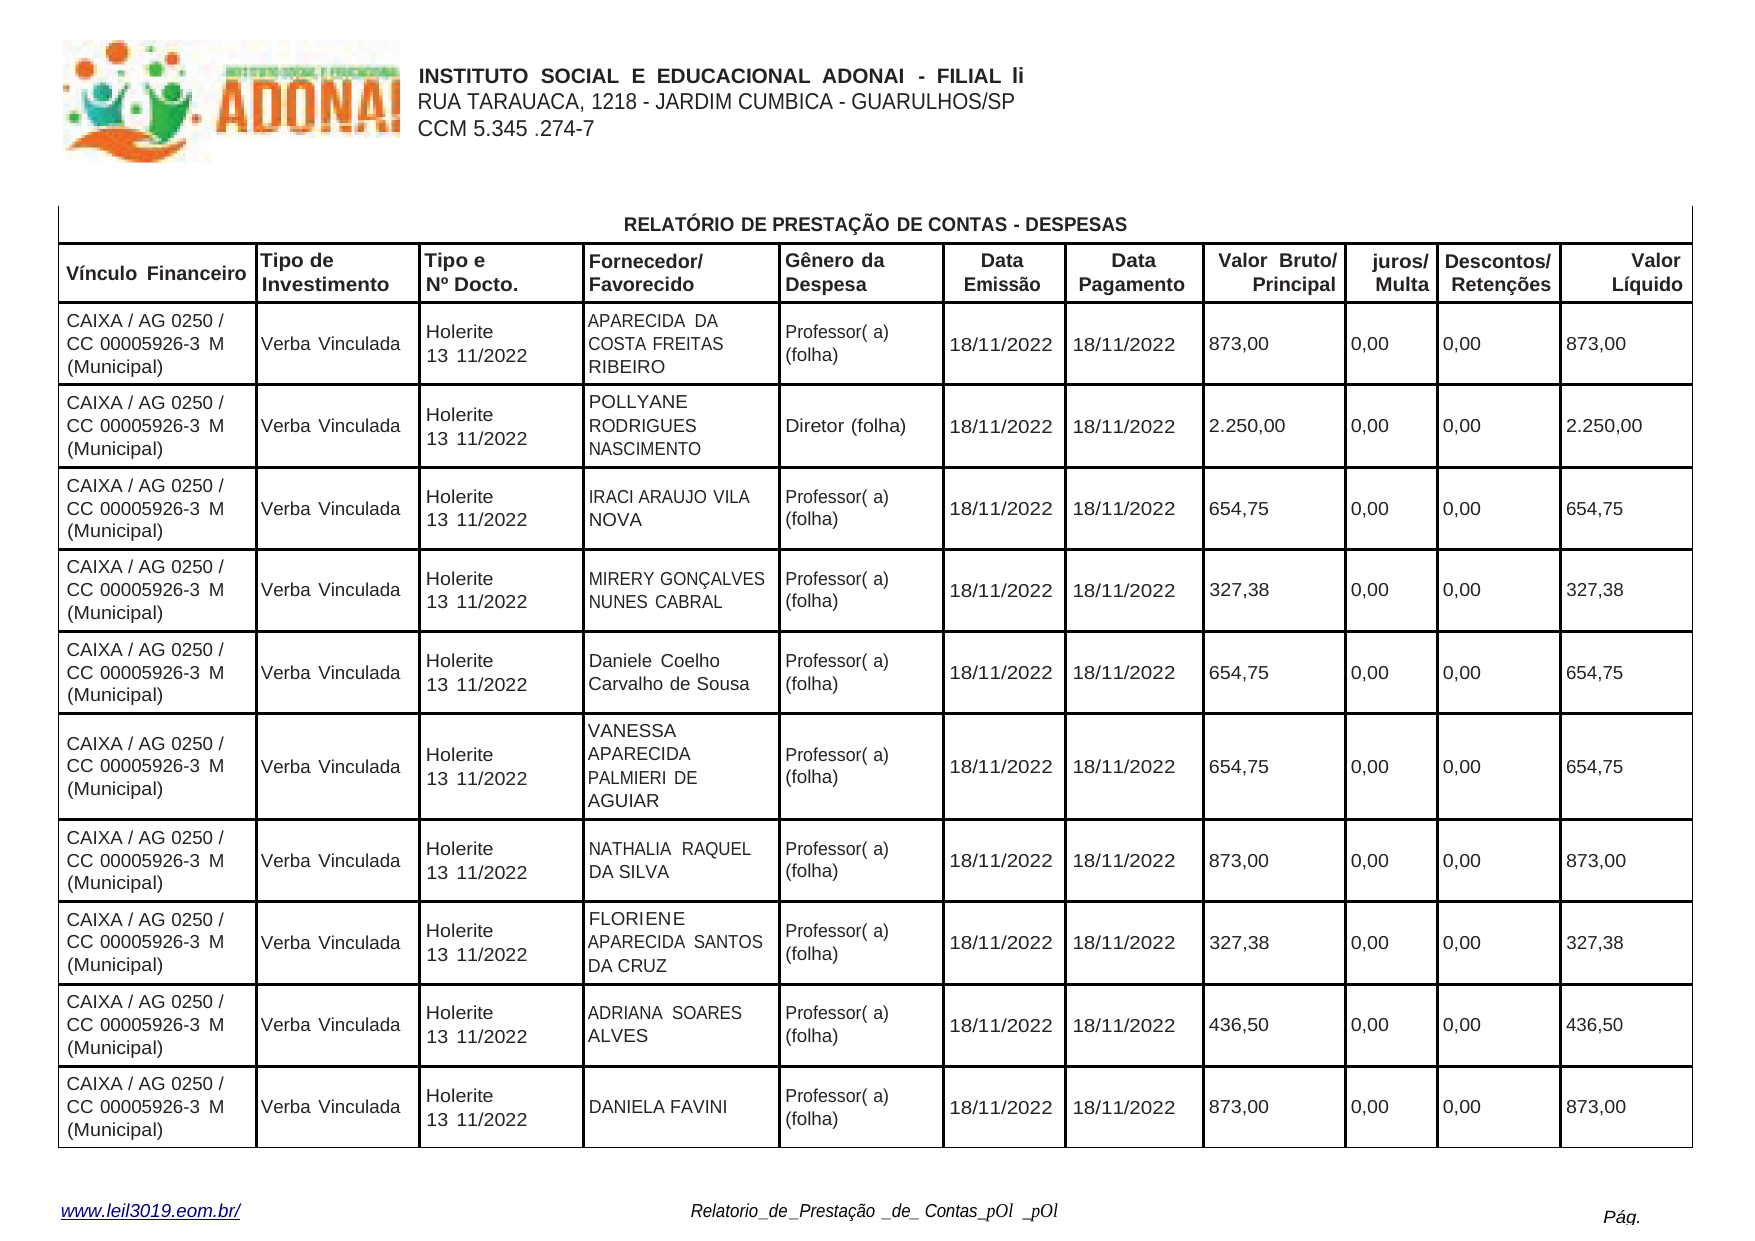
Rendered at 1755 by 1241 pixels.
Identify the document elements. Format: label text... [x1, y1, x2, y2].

table_cell NATHALIA RAQUEL DA SILVA [585, 821, 778, 900]
table_cell Gênero da Despesa [781, 245, 942, 301]
table_cell Holerite 13 11/2022 [421, 551, 582, 630]
table_cell 873,00 [1205, 821, 1344, 900]
table_cell 18/11/2022 [945, 469, 1064, 547]
table_cell CAIXA / AG 0250 / CC 00005926-3 M (Municipal) [59, 715, 255, 818]
table_cell 0,00 [1347, 1068, 1436, 1147]
table_cell 0,00 [1439, 304, 1559, 383]
table_cell CAIXA / AG 0250 / CC 00005926-3 M (Municipal) [59, 469, 255, 547]
table_header RELATÓRIO DE PRESTAÇÃO DE CONTAS - DESPESAS [59, 206, 1692, 242]
table_cell 0,00 [1347, 469, 1436, 547]
table_cell 18/11/2022 [1067, 551, 1202, 630]
table_cell Verba Vinculada [258, 715, 418, 818]
table_cell 0,00 [1347, 551, 1436, 630]
table_cell 18/11/2022 [945, 633, 1064, 712]
table_cell 654,75 [1562, 633, 1692, 712]
table_cell Professor( a) (folha) [781, 304, 942, 383]
table_cell Diretor (folha) [781, 386, 942, 466]
table_cell 654,75 [1205, 469, 1344, 547]
table_cell 2.250,00 [1562, 386, 1692, 466]
table_cell 18/11/2022 [1067, 386, 1202, 466]
table_cell 18/11/2022 [1067, 986, 1202, 1064]
table_cell CAIXA / AG 0250 / CC 00005926-3 M (Municipal) [59, 551, 255, 630]
table_cell 18/11/2022 [945, 903, 1064, 982]
table_cell CAIXA / AG 0250 / CC 00005926-3 M (Municipal) [59, 304, 255, 383]
table_cell 0,00 [1439, 551, 1559, 630]
table_cell FLORIENE APARECIDA SANTOS DA CRUZ [585, 903, 778, 982]
table_cell 18/11/2022 [945, 386, 1064, 466]
table_cell Verba Vinculada [258, 903, 418, 982]
table_cell Descontos/ Retenções [1439, 245, 1559, 301]
table_cell 18/11/2022 [1067, 304, 1202, 383]
table_cell Verba Vinculada [258, 304, 418, 383]
table_cell Tipo de Investimento [258, 245, 418, 301]
table_cell 873,00 [1562, 304, 1692, 383]
table_cell 18/11/2022 [945, 715, 1064, 818]
table_cell 18/11/2022 [1067, 903, 1202, 982]
table_cell Holerite 13 11/2022 [421, 633, 582, 712]
table_cell DANIELA FAVINI [585, 1068, 778, 1147]
table_cell 0,00 [1347, 986, 1436, 1064]
table_cell VANESSA APARECIDA PALMIERI DE AGUIAR [585, 715, 778, 818]
table_cell CAIXA / AG 0250 / CC 00005926-3 M (Municipal) [59, 633, 255, 712]
table_cell 0,00 [1347, 304, 1436, 383]
table_cell Valor Líquido [1562, 245, 1692, 301]
table_cell Professor( a) (folha) [781, 986, 942, 1064]
table_cell CAIXA / AG 0250 / CC 00005926-3 M (Municipal) [59, 386, 255, 466]
table_cell Fornecedor/ Favorecido [585, 245, 778, 301]
table_cell Data Emissão [945, 245, 1064, 301]
table_cell Vínculo Financeiro [59, 245, 255, 301]
table_cell 654,75 [1205, 715, 1344, 818]
table_cell Tipo e Nº Docto. [421, 245, 582, 301]
table_cell Professor( a) (folha) [781, 633, 942, 712]
table_cell Professor( a) (folha) [781, 1068, 942, 1147]
table_cell 654,75 [1562, 715, 1692, 818]
table_cell 0,00 [1347, 821, 1436, 900]
table_cell 436,50 [1205, 986, 1344, 1064]
table_cell 327,38 [1205, 903, 1344, 982]
table_cell Data Pagamento [1067, 245, 1202, 301]
table_cell 436,50 [1562, 986, 1692, 1064]
table_cell 2.250,00 [1205, 386, 1344, 466]
table_cell 327,38 [1562, 903, 1692, 982]
table_cell 0,00 [1439, 903, 1559, 982]
table_cell Verba Vinculada [258, 821, 418, 900]
table_cell Verba Vinculada [258, 633, 418, 712]
table_cell CAIXA / AG 0250 / CC 00005926-3 M (Municipal) [59, 821, 255, 900]
table_cell Holerite 13 11/2022 [421, 903, 582, 982]
table_cell 0,00 [1439, 821, 1559, 900]
table_cell Professor( a) (folha) [781, 551, 942, 630]
table_cell Verba Vinculada [258, 1068, 418, 1147]
table_cell 0,00 [1347, 903, 1436, 982]
table_cell 873,00 [1205, 1068, 1344, 1147]
table_cell CAIXA / AG 0250 / CC 00005926-3 M (Municipal) [59, 986, 255, 1064]
table_cell Holerite 13 11/2022 [421, 386, 582, 466]
table_cell Verba Vinculada [258, 986, 418, 1064]
table_cell 327,38 [1205, 551, 1344, 630]
table_cell Professor( a) (folha) [781, 715, 942, 818]
table_cell 873,00 [1562, 1068, 1692, 1147]
table_cell 873,00 [1205, 304, 1344, 383]
table_cell 18/11/2022 [1067, 469, 1202, 547]
table_cell Holerite 13 11/2022 [421, 715, 582, 818]
table_cell 18/11/2022 [945, 986, 1064, 1064]
table_cell MIRERY GONÇALVES NUNES CABRAL [585, 551, 778, 630]
table_cell Daniele Coelho Carvalho de Sousa [585, 633, 778, 712]
table_cell ADRIANA SOARES ALVES [585, 986, 778, 1064]
table_cell CAIXA / AG 0250 / CC 00005926-3 M (Municipal) [59, 1068, 255, 1147]
table_cell Professor( a) (folha) [781, 469, 942, 547]
table_cell Valor Bruto/ Principal [1205, 245, 1344, 301]
table_cell Holerite 13 11/2022 [421, 469, 582, 547]
table_cell 0,00 [1439, 469, 1559, 547]
table_cell 18/11/2022 [1067, 821, 1202, 900]
table_cell 654,75 [1205, 633, 1344, 712]
table_cell Holerite 13 11/2022 [421, 986, 582, 1064]
table_cell IRACI ARAUJO VILA NOVA [585, 469, 778, 547]
table_cell juros/ Multa [1347, 245, 1436, 301]
table_cell 18/11/2022 [945, 304, 1064, 383]
table_cell Holerite 13 11/2022 [421, 304, 582, 383]
table_cell 873,00 [1562, 821, 1692, 900]
table_cell 18/11/2022 [945, 821, 1064, 900]
table_cell 18/11/2022 [1067, 1068, 1202, 1147]
table_cell CAIXA / AG 0250 / CC 00005926-3 M (Municipal) [59, 903, 255, 982]
table_cell 327,38 [1562, 551, 1692, 630]
table_cell POLLYANE RODRIGUES NASCIMENTO [585, 386, 778, 466]
table_cell 0,00 [1439, 715, 1559, 818]
table_cell 654,75 [1562, 469, 1692, 547]
table_cell Verba Vinculada [258, 551, 418, 630]
table_cell 18/11/2022 [1067, 715, 1202, 818]
table_cell Holerite 13 11/2022 [421, 821, 582, 900]
table_cell Verba Vinculada [258, 469, 418, 547]
table_cell 0,00 [1347, 715, 1436, 818]
table_cell 0,00 [1439, 633, 1559, 712]
table_cell Professor( a) (folha) [781, 821, 942, 900]
table_cell 18/11/2022 [1067, 633, 1202, 712]
table_cell 0,00 [1347, 633, 1436, 712]
table_cell Holerite 13 11/2022 [421, 1068, 582, 1147]
table_cell 18/11/2022 [945, 551, 1064, 630]
table_cell APARECIDA DA COSTA FREITAS RIBEIRO [585, 304, 778, 383]
table_cell 0,00 [1439, 1068, 1559, 1147]
table_cell 0,00 [1439, 986, 1559, 1064]
table_cell 0,00 [1347, 386, 1436, 466]
table_cell Professor( a) (folha) [781, 903, 942, 982]
table_cell Verba Vinculada [258, 386, 418, 466]
table_cell 0,00 [1439, 386, 1559, 466]
table_cell 18/11/2022 [945, 1068, 1064, 1147]
